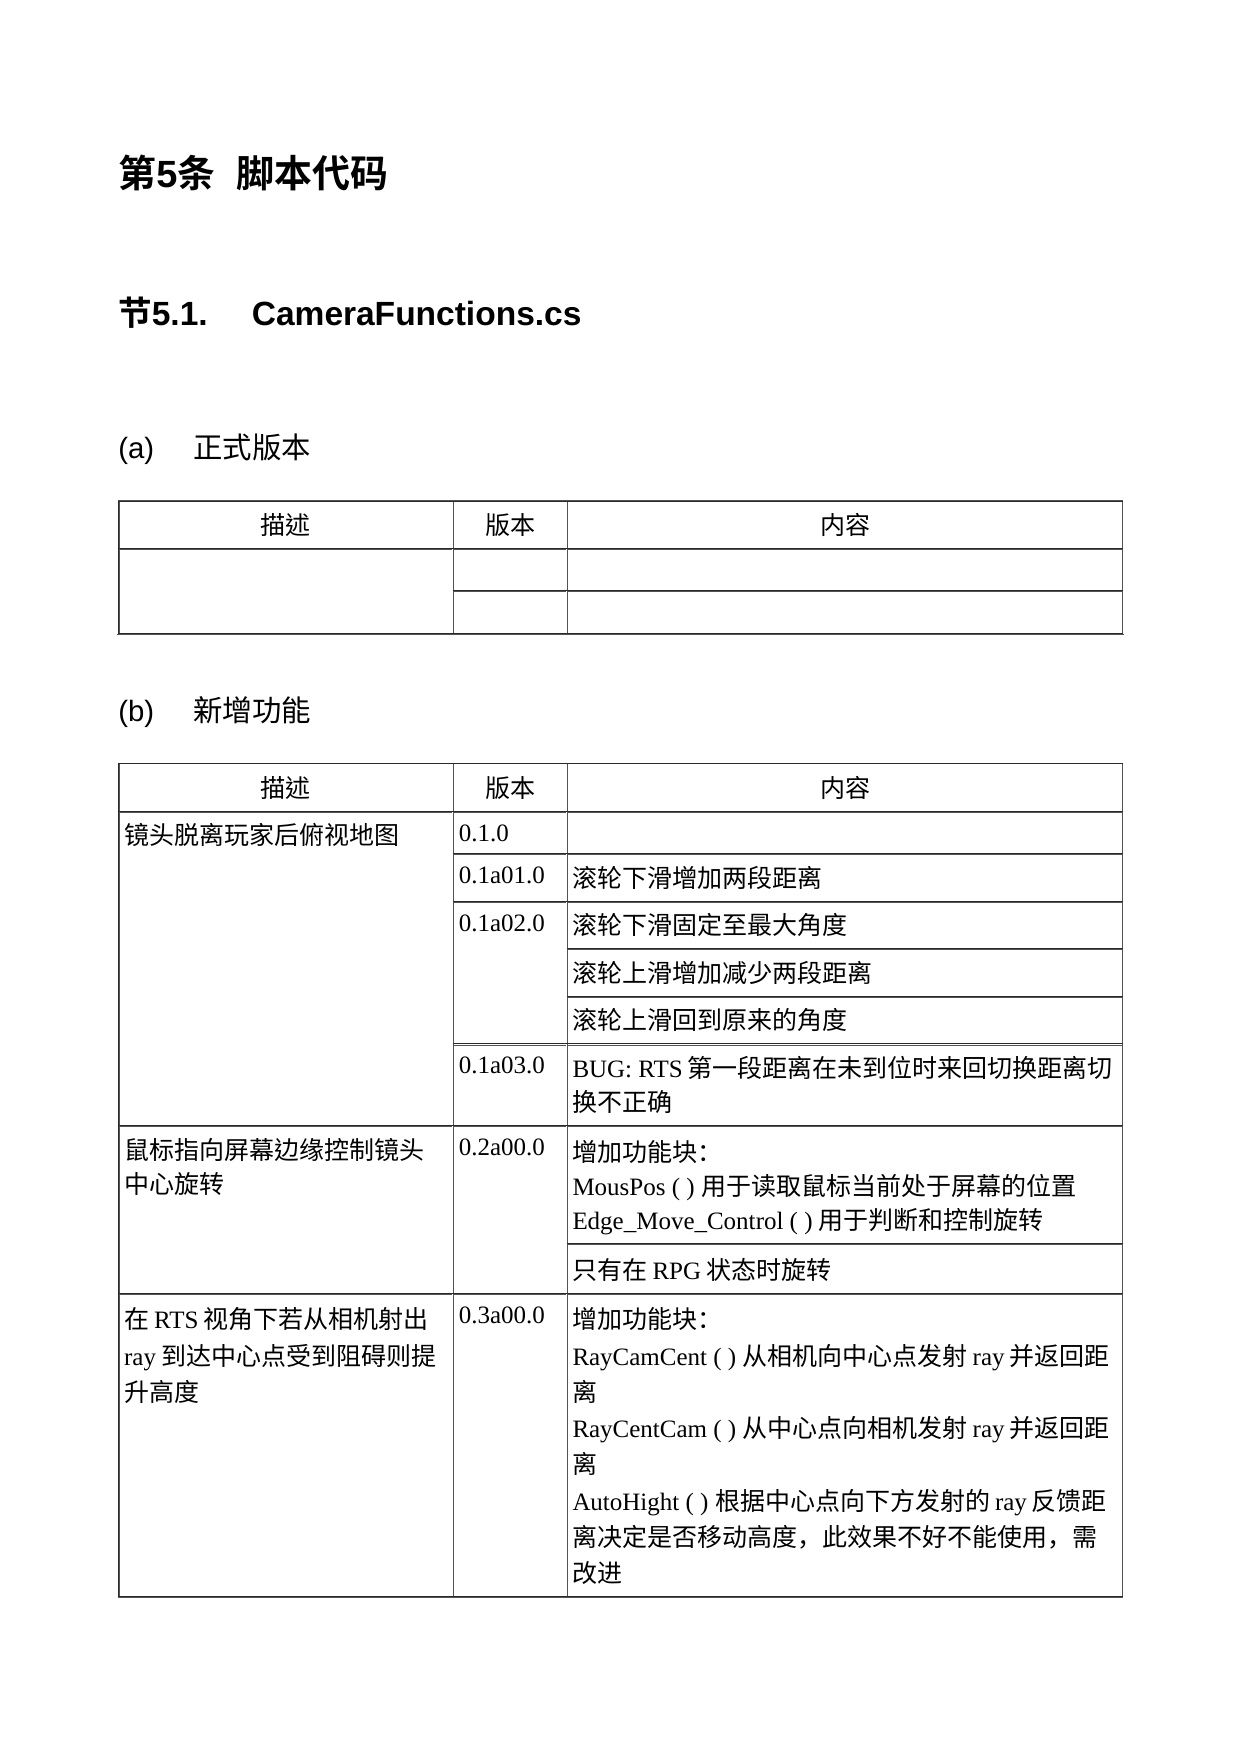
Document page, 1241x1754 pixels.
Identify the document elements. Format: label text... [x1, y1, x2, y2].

subtitle 脚本代码 [118, 143, 1122, 198]
table_cell 滚轮上滑回到原来的角度 [568, 998, 1122, 1043]
table_cell BUG: RTS第一段距离在未到位时来回切换距离切换不正确 [568, 1046, 1122, 1124]
table_header 版本 [454, 503, 566, 547]
table_header 内容 [568, 503, 1122, 547]
subtitle 新增功能 [118, 690, 1122, 730]
table_cell [454, 550, 566, 590]
table_cell [568, 813, 1122, 852]
table_cell 0.2a00.0 [454, 1127, 566, 1292]
table_cell [454, 592, 566, 632]
table_cell [568, 550, 1122, 590]
table_cell 滚轮上滑增加减少两段距离 [568, 950, 1122, 995]
table_cell 0.3a00.0 [454, 1295, 566, 1596]
table_cell [120, 550, 452, 632]
subtitle CameraFunctions.cs [118, 286, 1122, 335]
table_cell [568, 592, 1122, 632]
table_cell 增加功能块： RayCamCent ( ) 从相机向中心点发射ray并返回距离 RayCentCam ( ) 从中心点向相机发射ray并返回距离 AutoHight ( ) 根据中心点向下方发射的ray反馈距离决定是否移动高度，此效果不好不能使用，需改进 [568, 1295, 1122, 1596]
table_header 描述 [120, 765, 452, 810]
table_cell 滚轮下滑增加两段距离 [568, 855, 1122, 900]
table_cell 0.1a01.0 [454, 855, 566, 900]
table_header 版本 [454, 765, 566, 810]
subtitle 正式版本 [118, 427, 1122, 467]
table_cell 滚轮下滑固定至最大角度 [568, 903, 1122, 948]
table_cell 0.1a03.0 [454, 1046, 566, 1124]
table_cell 镜头脱离玩家后俯视地图 [120, 813, 452, 1124]
table_header 描述 [120, 503, 452, 547]
table_cell 鼠标指向屏幕边缘控制镜头中心旋转 [120, 1127, 452, 1292]
table_cell 0.1.0 [454, 813, 566, 852]
table_cell 增加功能块： MousPos ( ) 用于读取鼠标当前处于屏幕的位置 Edge_Move_Control ( ) 用于判断和控制旋转 [568, 1127, 1122, 1242]
table_header 内容 [568, 765, 1122, 810]
table_cell 0.1a02.0 [454, 903, 566, 1043]
table_cell 只有在RPG状态时旋转 [568, 1245, 1122, 1292]
table_cell 在RTS视角下若从相机射出ray到达中心点受到阻碍则提升高度 [120, 1295, 452, 1596]
